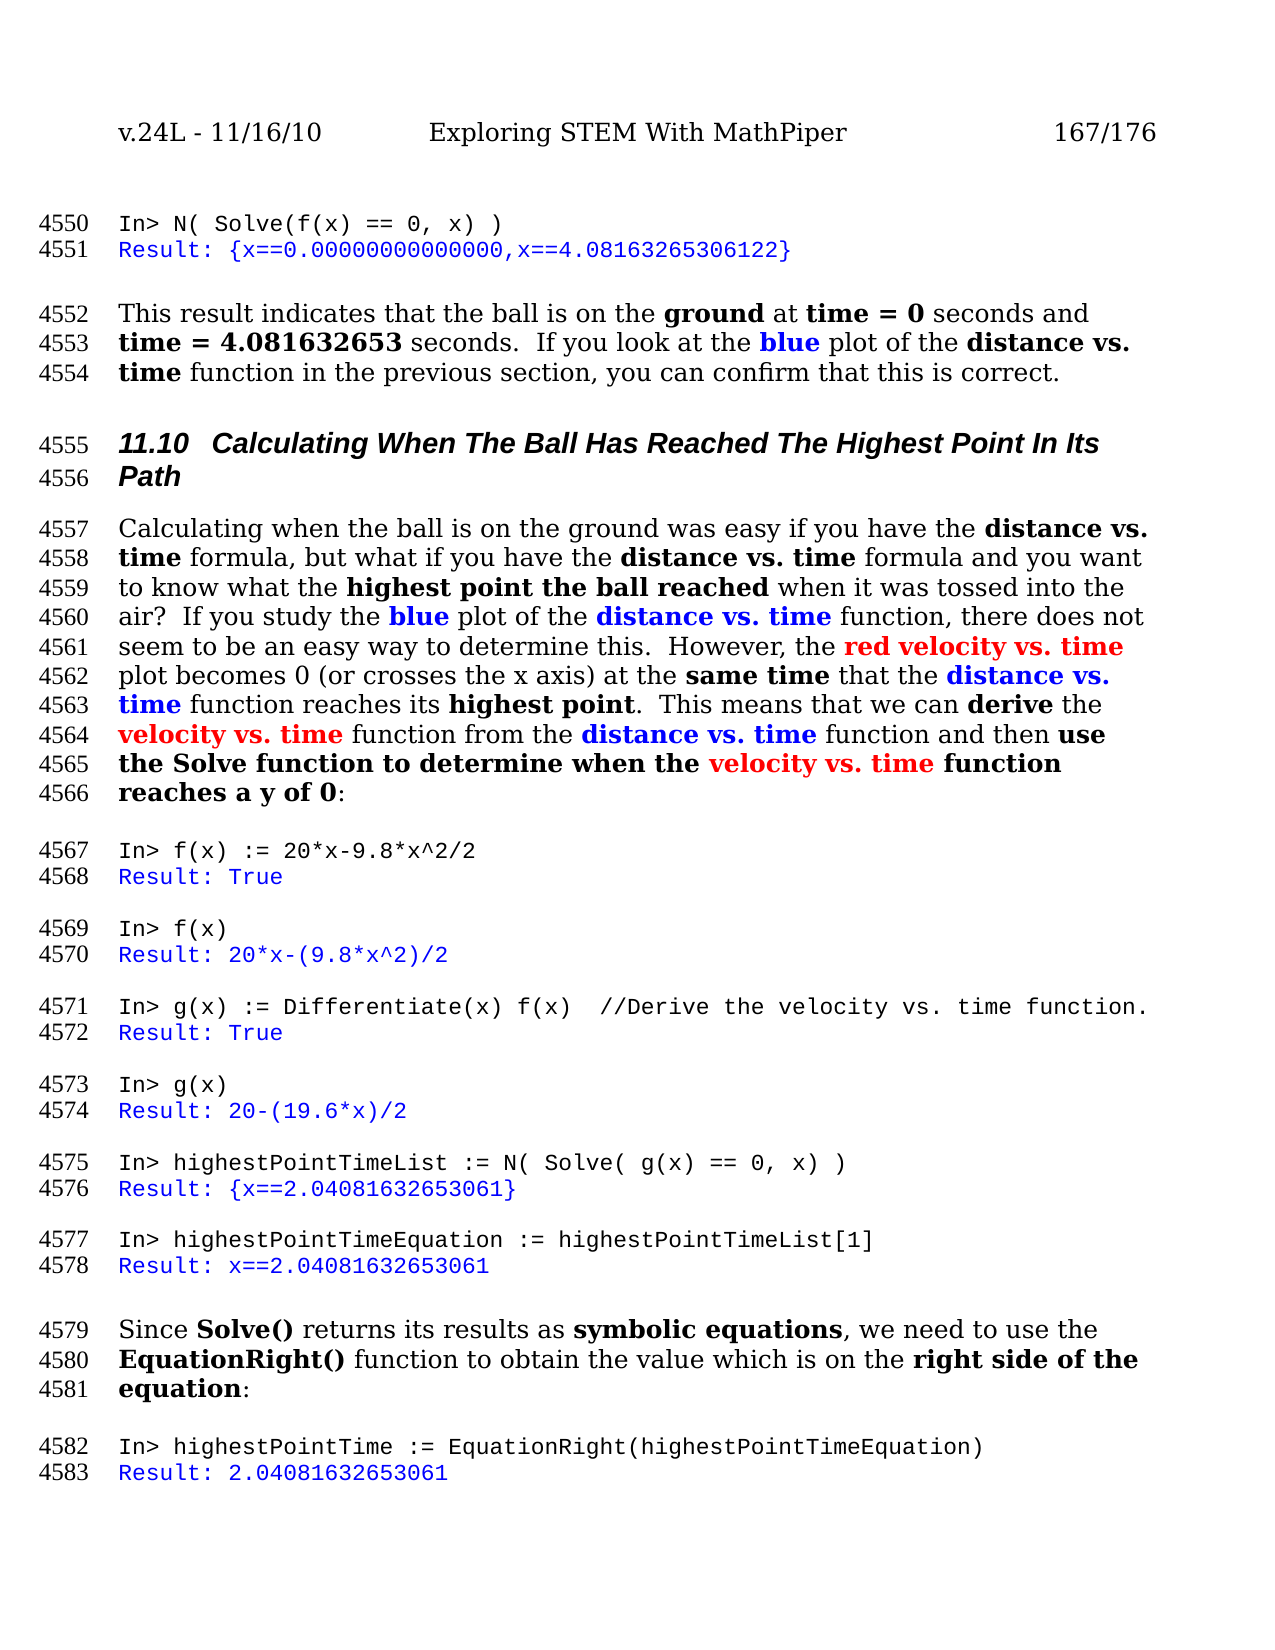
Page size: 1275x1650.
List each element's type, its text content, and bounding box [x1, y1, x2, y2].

text Result: 20-(19.6*x)/2 [118, 1099, 1157, 1125]
text Result: True [118, 866, 1157, 892]
text Result: True [118, 1021, 1157, 1047]
text In> f(x) := 20*x-9.8*x^2/2 [118, 840, 1157, 866]
text Result: {x==0.00000000000000,x==4.08163265306122} [118, 238, 1157, 264]
subtitle Calculating When The Ball Has Reached The Highest Point In Its Path [118, 426, 1157, 493]
text Since Solve() returns its results as symbolic equations, we need to use the EquationRight() function to obtain the value which is on the right side of the equation: [118, 1316, 1157, 1404]
text Result: 20*x-(9.8*x^2)/2 [118, 943, 1157, 969]
text In> N( Solve(f(x) == 0, x) ) [118, 212, 1157, 238]
text Result: 2.04081632653061 [118, 1462, 1157, 1487]
text Result: {x==2.04081632653061} [118, 1177, 1157, 1203]
text In> g(x) := Differentiate(x) f(x) //Derive the velocity vs. time function. [118, 995, 1157, 1021]
text Result: x==2.04081632653061 [118, 1255, 1157, 1281]
text In> highestPointTime := EquationRight(highestPointTimeEquation) [118, 1436, 1157, 1462]
text Calculating when the ball is on the ground was easy if you have the distance vs. time formula, but what if you have the distance vs. time formula and you want to know what the highest point the ball reached when it was tossed into the air? If you study the blue plot of the distance vs. time function, there does not seem to be an easy way to determine this. However, the red velocity vs. time plot becomes 0 (or crosses the x axis) at the same time that the distance vs. time function reaches its highest point. This means that we can derive the velocity vs. time function from the distance vs. time function and then use the Solve function to determine when the velocity vs. time function reaches a y of 0: [118, 514, 1157, 808]
text In> highestPointTimeEquation := highestPointTimeList[1] [118, 1229, 1157, 1255]
text In> g(x) [118, 1073, 1157, 1099]
text In> f(x) [118, 917, 1157, 943]
text In> highestPointTimeList := N( Solve( g(x) == 0, x) ) [118, 1151, 1157, 1177]
text This result indicates that the ball is on the ground at time = 0 seconds and time = 4.081632653 seconds. If you look at the blue plot of the distance vs. time function in the previous section, you can confirm that this is correct. [118, 299, 1157, 387]
